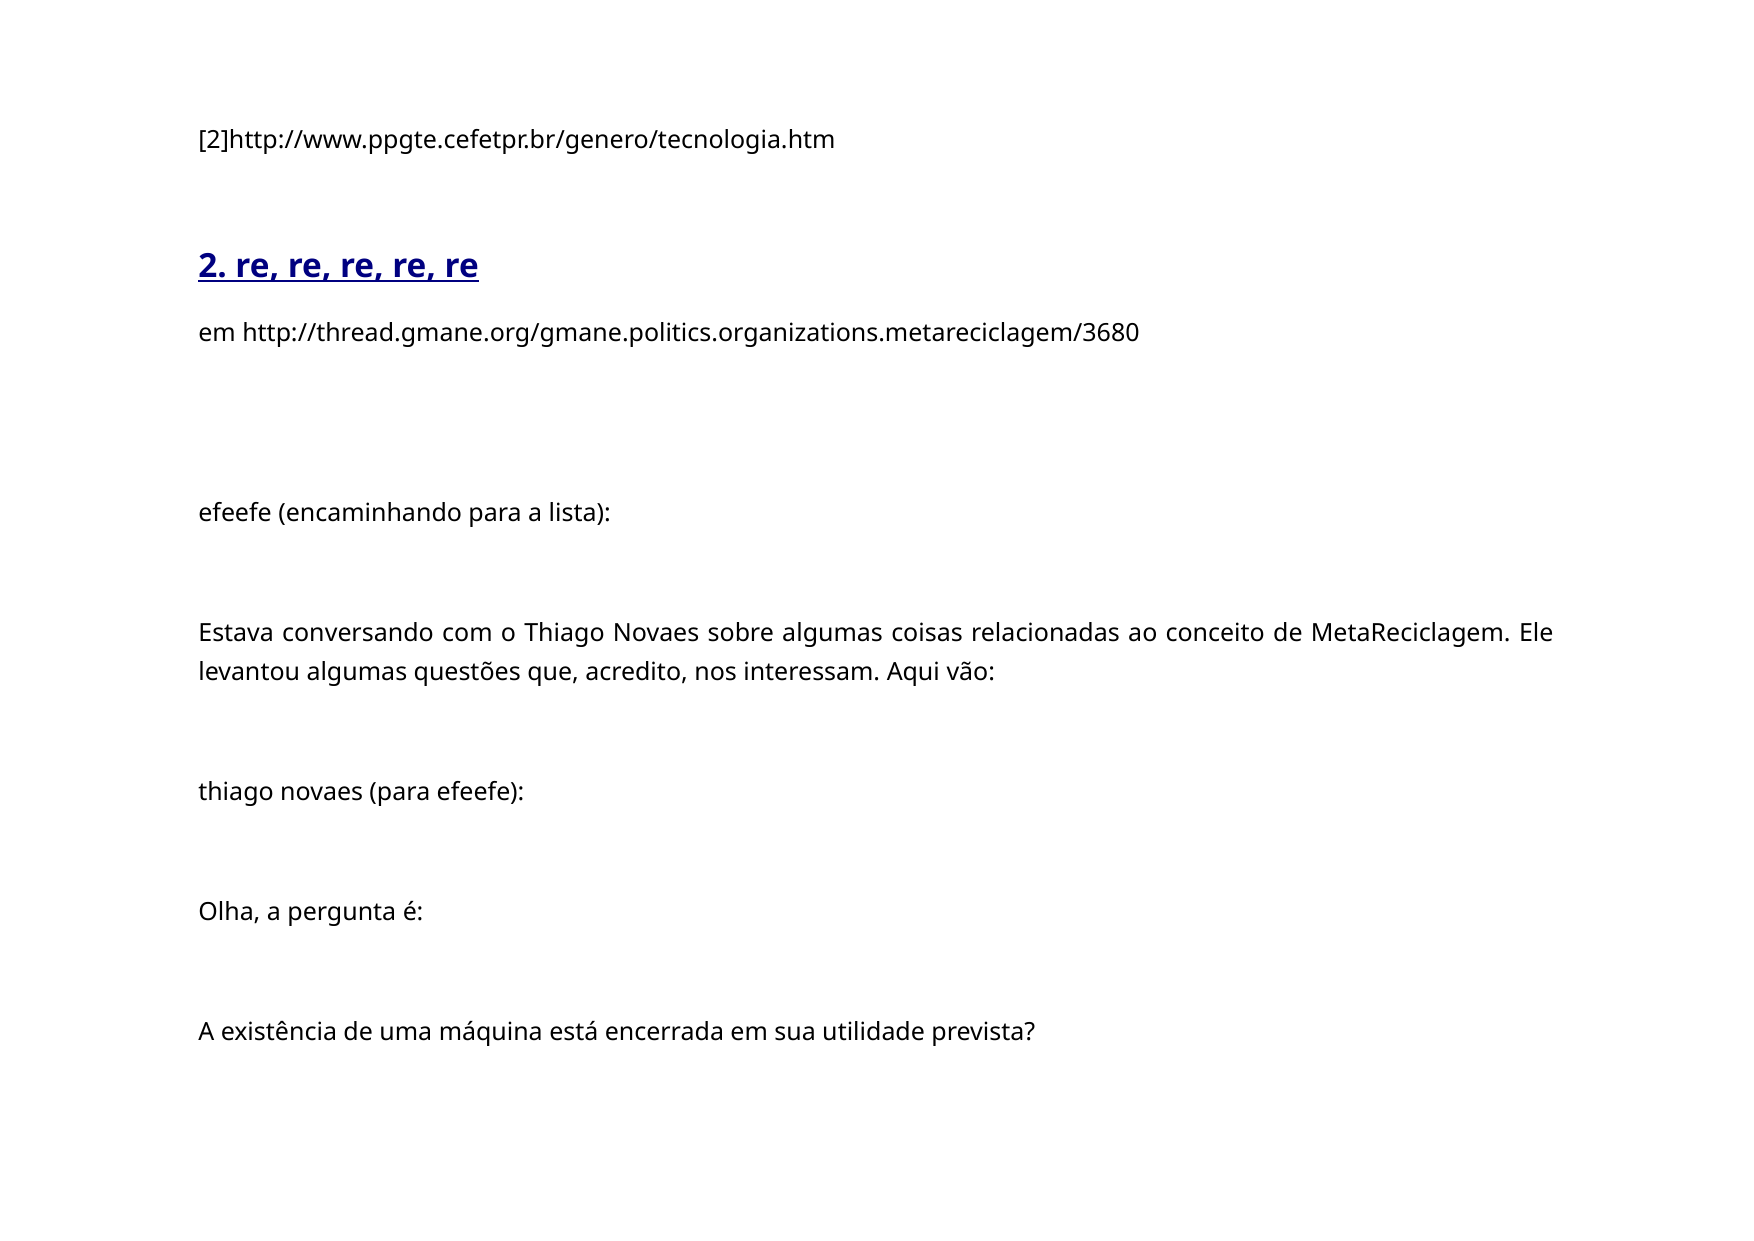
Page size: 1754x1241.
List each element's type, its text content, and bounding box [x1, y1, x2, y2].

text Estava conversando com o Thiago Novaes sobre algumas coisas relacionadas ao conceito de MetaReciclagem. Ele levantou algumas questões que, acredito, nos interessam. Aqui vão: [198, 615, 1556, 688]
text A existência de uma máquina está encerrada em sua utilidade prevista? [198, 1014, 1556, 1048]
text [2]http://www.ppgte.cefetpr.br/genero/tecnologia.htm [198, 122, 1556, 156]
text em http://thread.gmane.org/gmane.politics.organizations.metareciclagem/3680 [198, 315, 1556, 349]
text Olha, a pergunta é: [198, 894, 1556, 928]
text 2. re, re, re, re, re [198, 242, 1556, 287]
text thiago novaes (para efeefe): [198, 774, 1556, 808]
text efeefe (encaminhando para a lista): [198, 495, 1556, 529]
